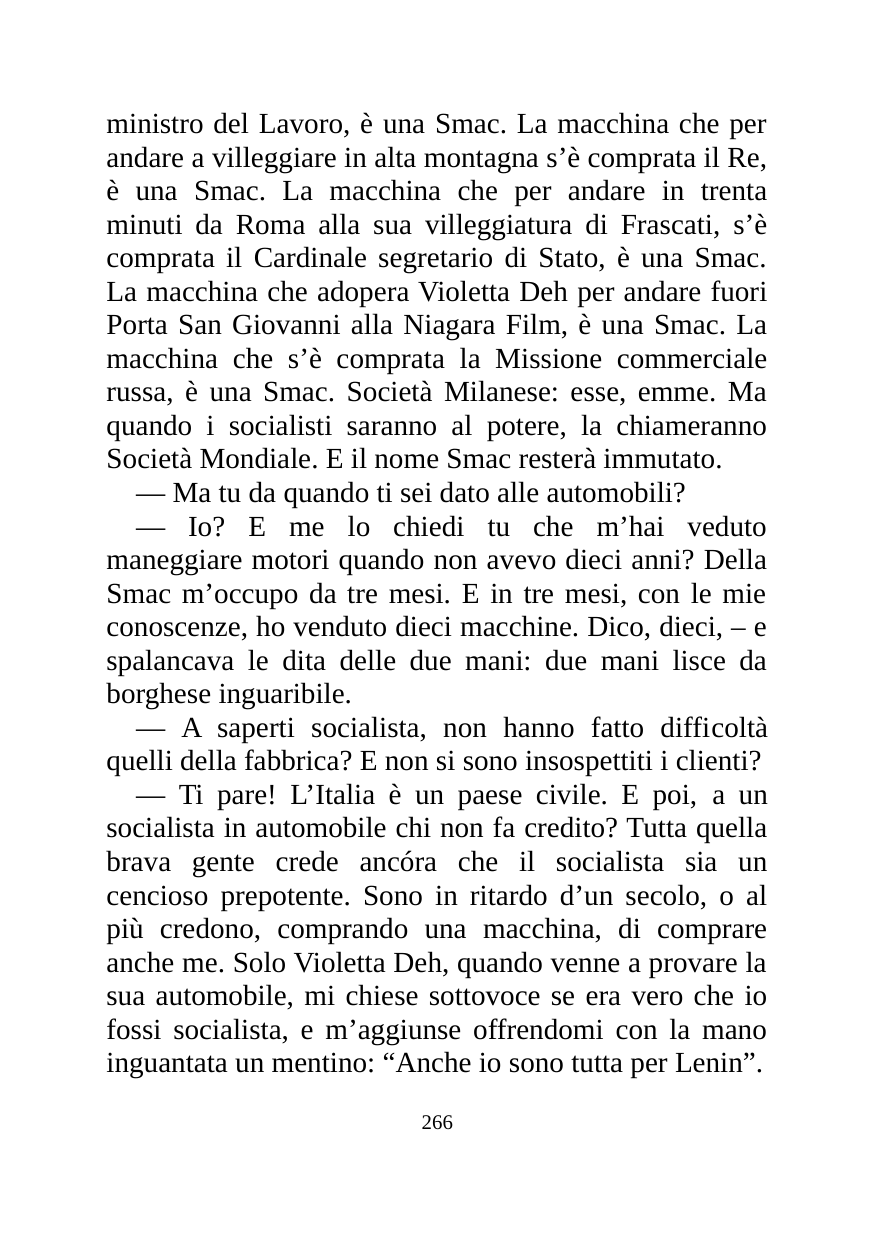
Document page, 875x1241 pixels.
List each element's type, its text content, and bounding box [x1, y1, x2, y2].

text — A saperti socialista, non hanno fatto difficoltà quelli della fabbrica? E non si sono insospettiti i clienti? [106, 710, 768, 777]
text — Ma tu da quando ti sei dato alle automobili? [106, 475, 768, 509]
text — Ti pare! L’Italia è un paese civile. E poi, a un socialista in automobile chi non fa credito? Tutta quella brava gente crede ancóra che il socialista sia un cencioso prepotente. Sono in ritardo d’un secolo, o al più credono, comprando una macchina, di comprare anche me. Solo Violetta Deh, quando venne a provare la sua automobile, mi chiese sottovoce se era vero che io fossi socialista, e m’aggiunse offrendomi con la mano inguantata un mentino: “Anche io sono tutta per Lenin”. [106, 777, 768, 1079]
text — Io? E me lo chiedi tu che m’hai veduto maneggiare motori quando non avevo dieci anni? Della Smac m’occupo da tre mesi. E in tre mesi, con le mie conoscenze, ho venduto dieci macchine. Dico, dieci, – e spalancava le dita delle due mani: due mani lisce da borghese inguaribile. [106, 509, 768, 710]
text ministro del Lavoro, è una Smac. La macchina che per andare a villeggiare in alta montagna s’è comprata il Re, è una Smac. La macchina che per andare in trenta minuti da Roma alla sua villeggiatura di Frascati, s’è comprata il Cardinale segretario di Stato, è una Smac. La macchina che adopera Violetta Deh per andare fuori Porta San Giovanni alla Niagara Film, è una Smac. La macchina che s’è comprata la Missione commerciale russa, è una Smac. Società Milanese: esse, emme. Ma quando i socialisti saranno al potere, la chiameranno Società Mondiale. E il nome Smac resterà immutato. [106, 106, 768, 475]
